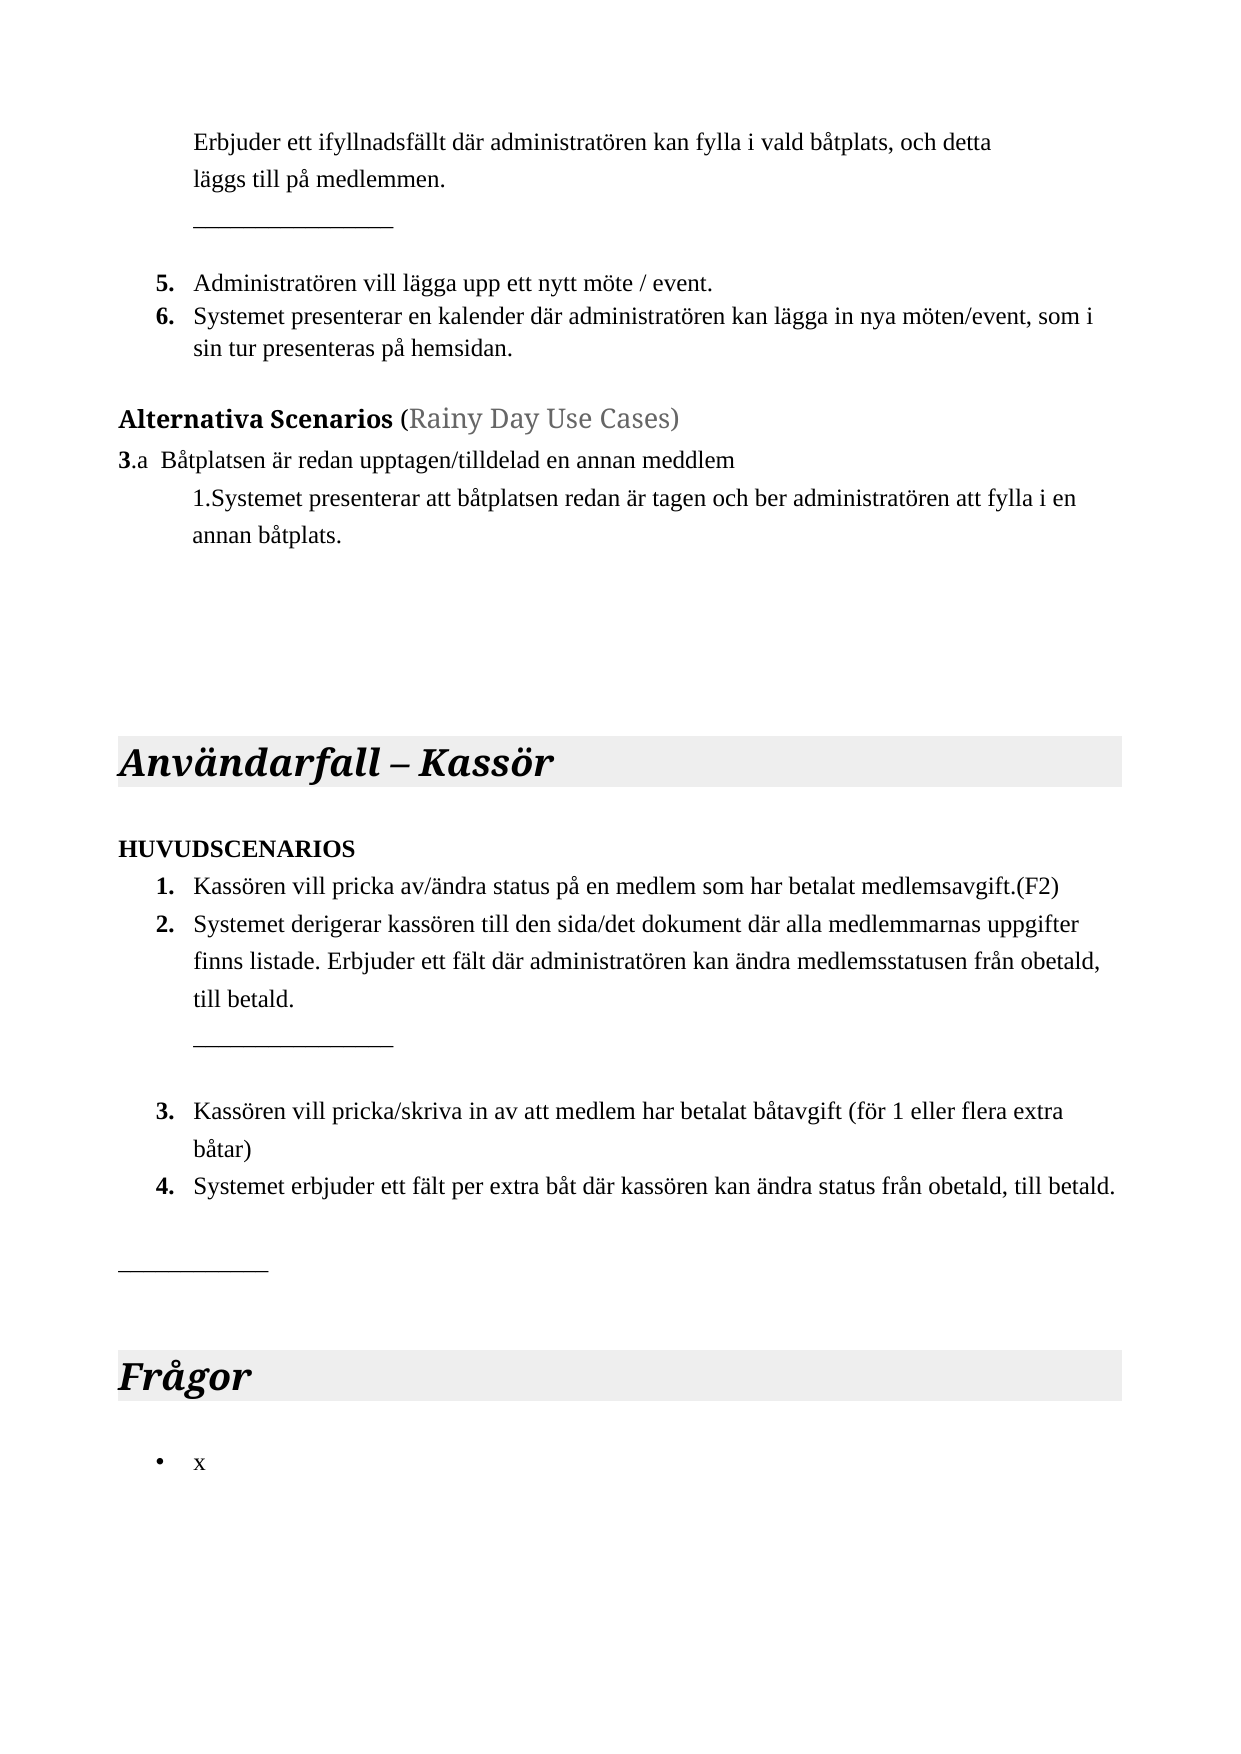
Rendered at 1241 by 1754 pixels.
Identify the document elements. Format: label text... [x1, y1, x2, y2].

list ________________ [156, 193, 1122, 231]
text 1.Systemet presenterar att båtplatsen redan är tagen och ber administratören att fylla i en annan båtplats. [118, 474, 1122, 549]
text HUVUDSCENARIOS [118, 825, 1122, 862]
subtitle Frågor [118, 1350, 1122, 1401]
list Systemet presenterar en kalender där administratören kan lägga in nya möten/event, som i sin tur presenteras på hemsidan. [156, 301, 1122, 362]
text 3.a Båtplatsen är redan upptagen/tilldelad en annan meddlem [118, 436, 1122, 474]
list Administratören vill lägga upp ett nytt möte / event. [156, 268, 1122, 297]
list Kassören vill pricka/skriva in av att medlem har betalat båtavgift (för 1 eller flera extra båtar) [156, 1087, 1122, 1162]
list läggs till på medlemmen. [156, 156, 1122, 193]
list Kassören vill pricka av/ändra status på en medlem som har betalat medlemsavgift.(F2) [156, 862, 1122, 900]
subtitle Användarfall – Kassör [118, 736, 1122, 787]
text Alternativa Scenarios (Rainy Day Use Cases) [118, 399, 1122, 436]
list Systemet erbjuder ett fält per extra båt där kassören kan ändra status från obetald, till betald. [156, 1162, 1122, 1200]
list ________________ [156, 1012, 1122, 1050]
list Erbjuder ett ifyllnadsfällt där administratören kan fylla i vald båtplats, och detta [156, 118, 1122, 156]
list ____________ [118, 1237, 1122, 1275]
list x [156, 1438, 1122, 1476]
list Systemet derigerar kassören till den sida/det dokument där alla medlemmarnas uppgifter finns listade. Erbjuder ett fält där administratören kan ändra medlemsstatusen från obetald, till betald. [156, 900, 1122, 1012]
